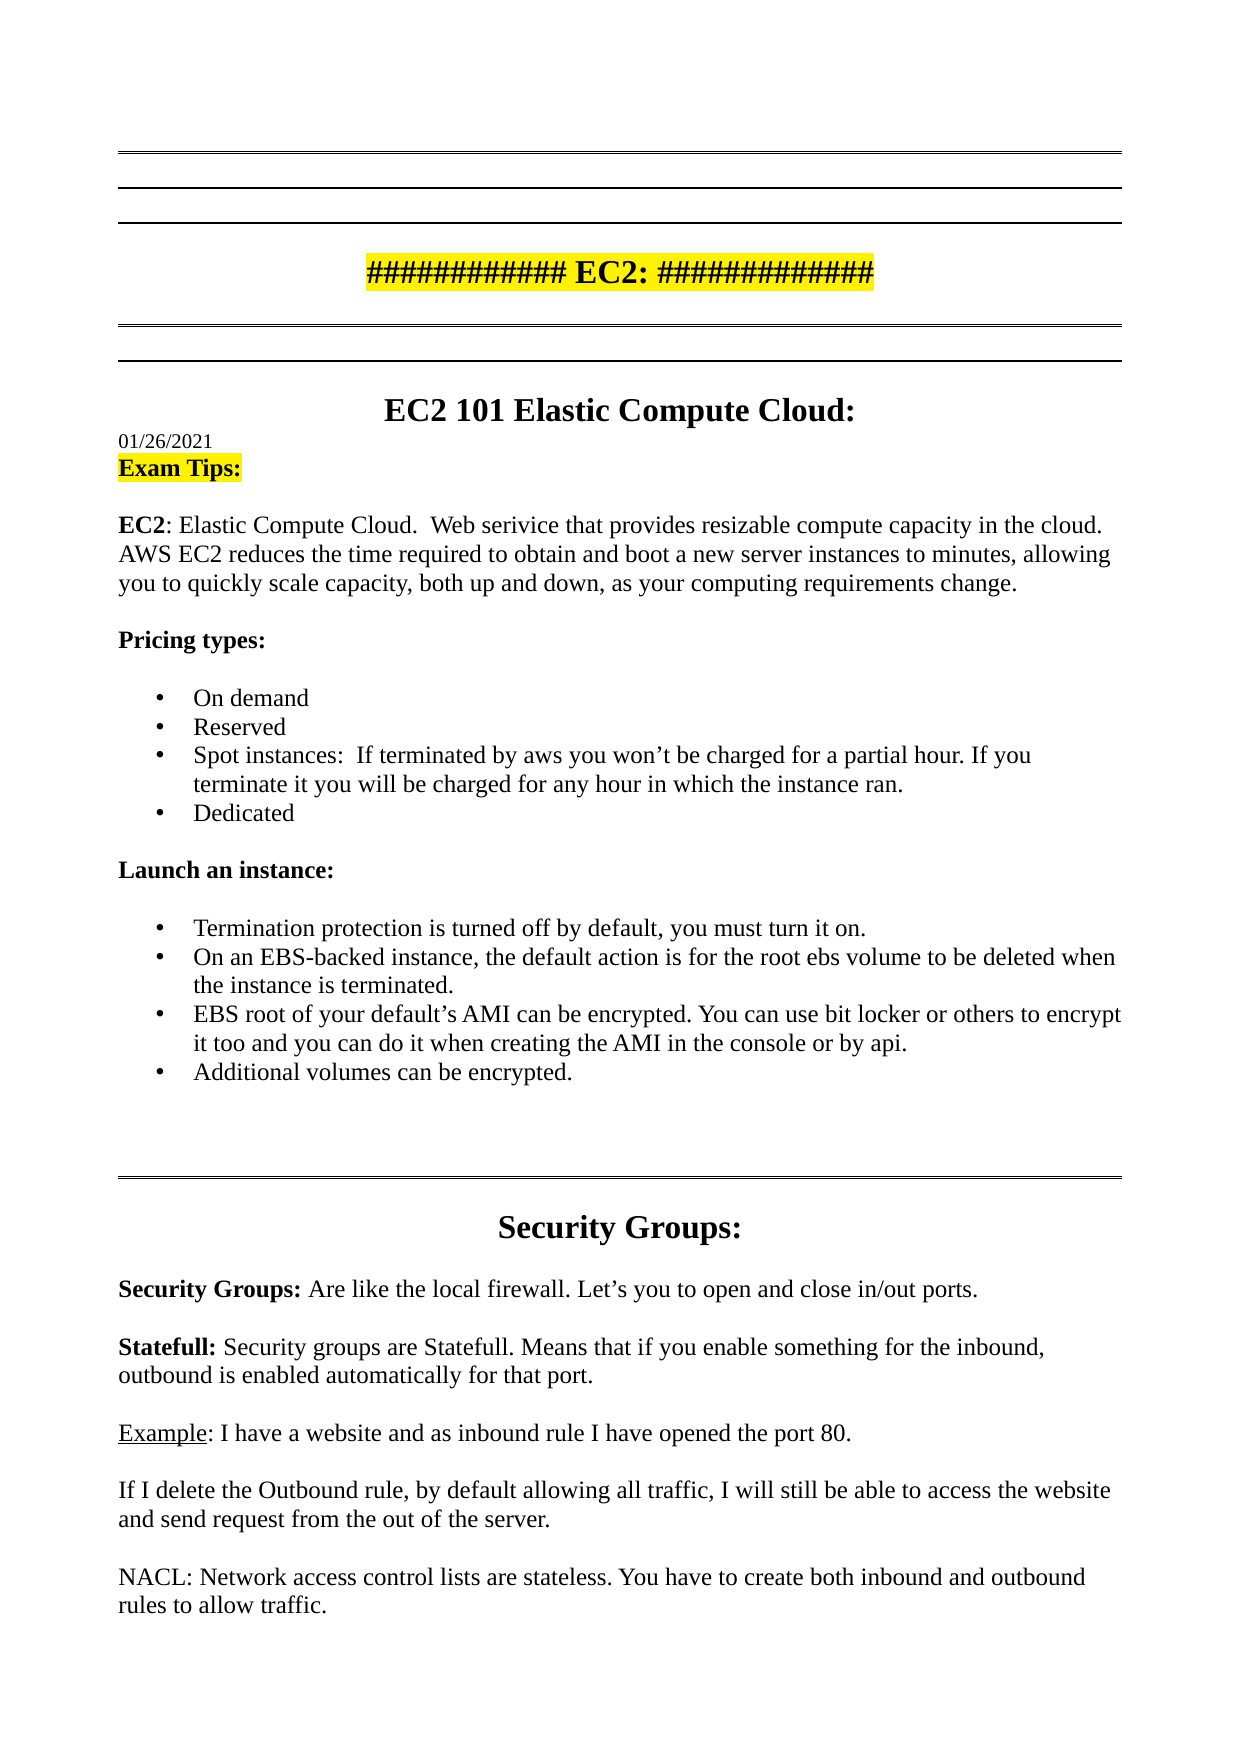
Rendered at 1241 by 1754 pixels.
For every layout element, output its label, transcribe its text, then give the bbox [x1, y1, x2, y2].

list EBS root of your default’s AMI can be encrypted. You can use bit locker or others to encrypt it too and you can do it when creating the AMI in the console or by api. [156, 999, 1122, 1057]
text ############ EC2: ############# [118, 253, 1122, 291]
text EC2: Elastic Compute Cloud. Web serivice that provides resizable compute capacity in the cloud. [118, 510, 1122, 539]
text NACL: Network access control lists are stateless. You have to create both inbound and outbound rules to allow traffic. [118, 1562, 1122, 1619]
list Dedicated [156, 798, 1122, 827]
list Reserved [156, 712, 1122, 740]
list On demand [156, 683, 1122, 712]
list Additional volumes can be encrypted. [156, 1057, 1122, 1085]
list Termination protection is turned off by default, you must turn it on. [156, 913, 1122, 942]
text Example: I have a website and as inbound rule I have opened the port 80. [118, 1418, 1122, 1447]
text If I delete the Outbound rule, by default allowing all traffic, I will still be able to access the website and send request from the out of the server. [118, 1475, 1122, 1533]
text 01/26/2021 [118, 429, 1122, 453]
text AWS EC2 reduces the time required to obtain and boot a new server instances to minutes, allowing you to quickly scale capacity, both up and down, as your computing requirements change. [118, 539, 1122, 597]
list On an EBS-backed instance, the default action is for the root ebs volume to be deleted when the instance is terminated. [156, 942, 1122, 999]
text Pricing types: [118, 625, 1122, 654]
text Security Groups: [118, 1207, 1122, 1245]
text Security Groups: Are like the local firewall. Let’s you to open and close in/out ports. [118, 1274, 1122, 1303]
text EC2 101 Elastic Compute Cloud: [118, 391, 1122, 429]
text Exam Tips: [118, 453, 1122, 482]
text Launch an instance: [118, 855, 1122, 884]
text Statefull: Security groups are Statefull. Means that if you enable something for the inbound, outbound is enabled automatically for that port. [118, 1332, 1122, 1389]
list Spot instances: If terminated by aws you won’t be charged for a partial hour. If you terminate it you will be charged for any hour in which the instance ran. [156, 740, 1122, 798]
